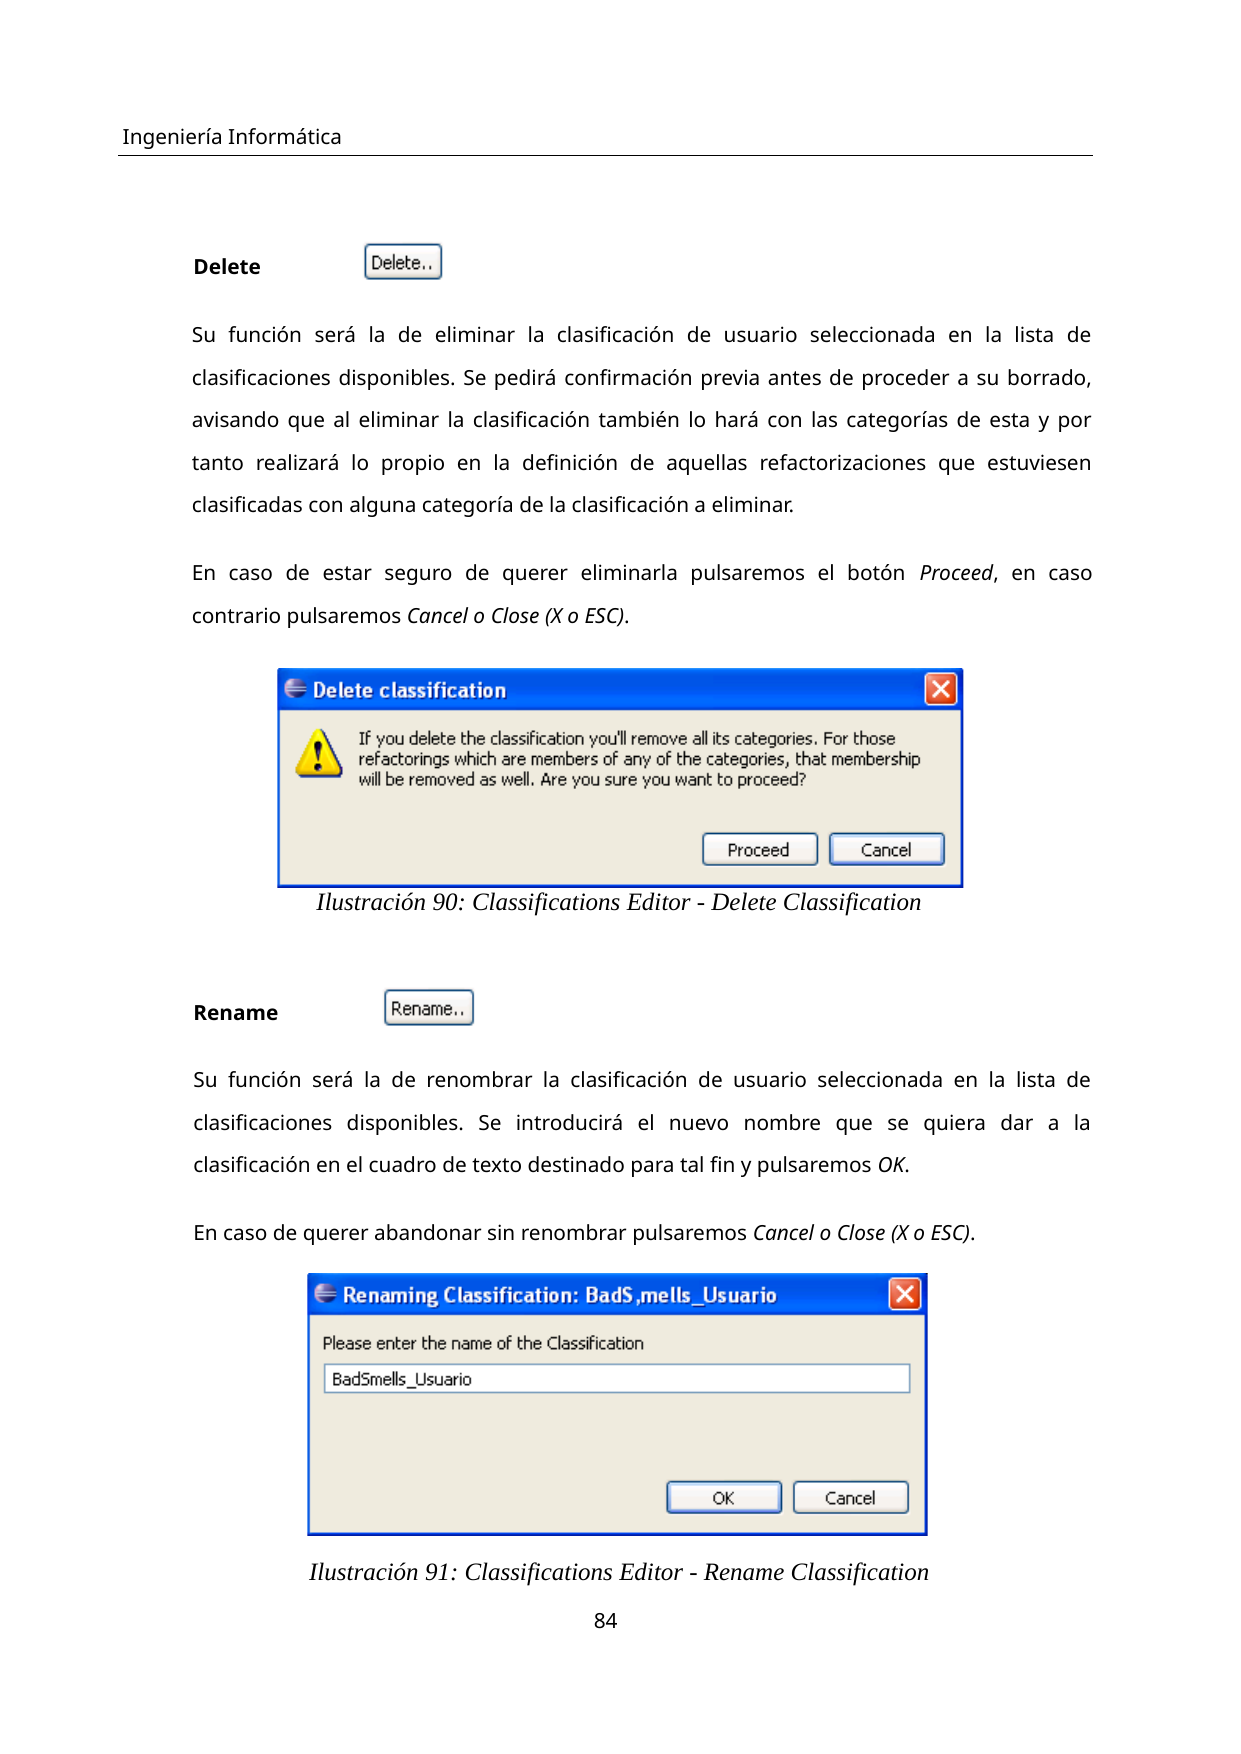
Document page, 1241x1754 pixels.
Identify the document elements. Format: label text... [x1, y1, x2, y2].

text Delete [193, 252, 357, 281]
text Rename [193, 998, 380, 1026]
text Su función será la de renombrar la clasificación de usuario seleccionada en la lista de clasificaciones disponibles. Se introducirá el nuevo nombre que se quiera dar a la clasificación en el cuadro de texto destinado para tal fin y pulsaremos OK. [193, 1065, 1093, 1179]
text [482, 998, 1093, 1026]
text En caso de querer abandonar sin renombrar pulsaremos Cancel o Close (X o ESC). [193, 1218, 1093, 1247]
text Ilustración 90: Classifications Editor - Delete Classification [277, 888, 963, 916]
text En caso de estar seguro de querer eliminarla pulsaremos el botón Proceed, en caso contrario pulsaremos Cancel o Close (X o ESC). [192, 558, 1093, 629]
text [455, 252, 1093, 281]
text [307, 1255, 933, 1267]
text Ilustración 91: Classifications Editor - Rename Classification [307, 1536, 933, 1586]
text Su función será la de eliminar la clasificación de usuario seleccionada en la lista de clasificaciones disponibles. Se pedirá confirmación previa antes de proceder a su borrado, avisando que al eliminar la clasificación también lo hará con las categorías de esta y por tanto realizará lo propio en la definición de aquellas refactorizaciones que estuviesen clasificadas con alguna categoría de la clasificación a eliminar. [192, 320, 1093, 519]
picture [307, 1273, 928, 1536]
picture [277, 668, 964, 888]
